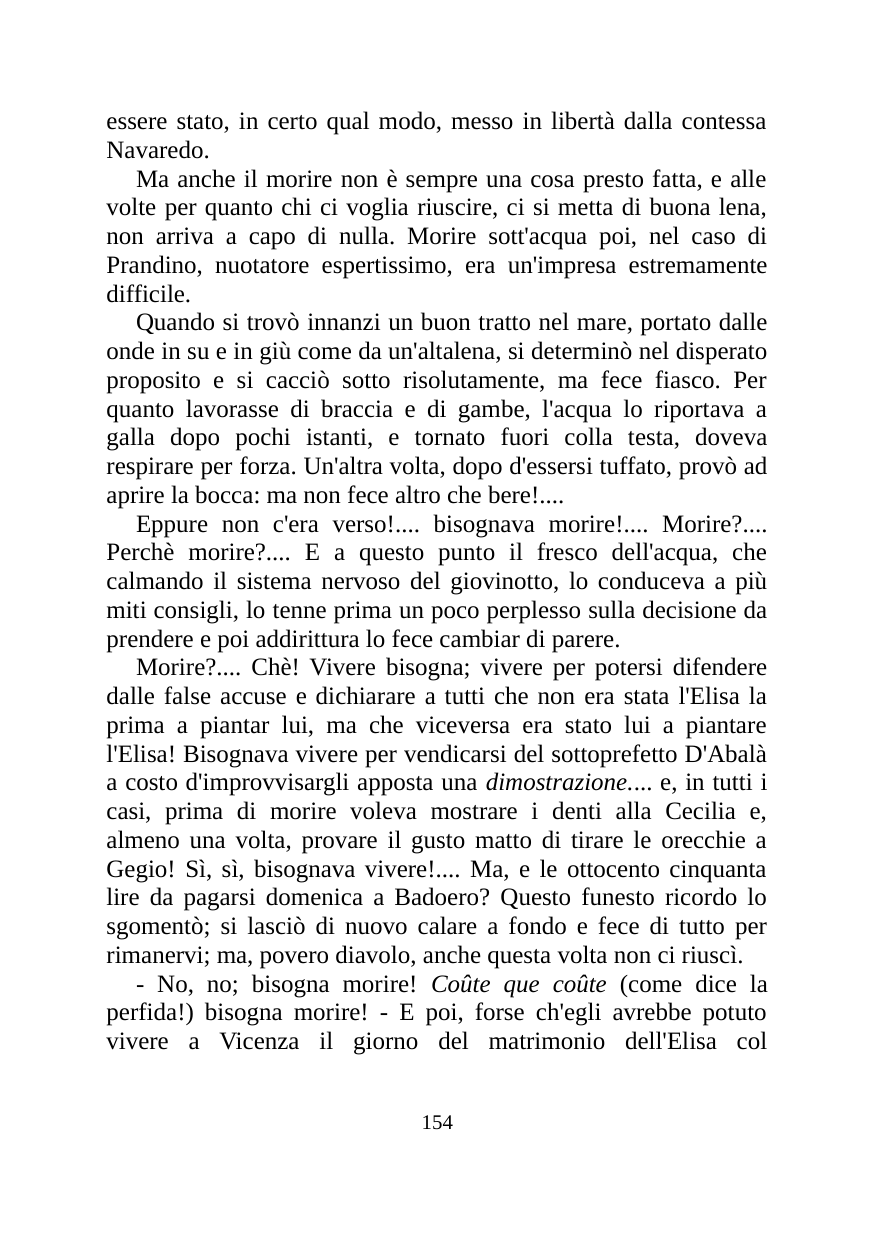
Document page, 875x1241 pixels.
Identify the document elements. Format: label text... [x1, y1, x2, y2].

text Eppure non c'era verso!.... bisognava morire!.... Morire?.... Perchè morire?.... E a questo punto il fresco dell'acqua, che calmando il sistema nervoso del giovinotto, lo conduceva a più miti consigli, lo tenne prima un poco perplesso sulla decisione da prendere e poi addirittura lo fece cambiar di parere. [106, 509, 768, 652]
text essere stato, in certo qual modo, messo in libertà dalla contessa Navaredo. [106, 106, 768, 164]
text Quando si trovò innanzi un buon tratto nel mare, portato dalle onde in su e in giù come da un'altalena, si determinò nel disperato proposito e si cacciò sotto risolutamente, ma fece fiasco. Per quanto lavorasse di braccia e di gambe, l'acqua lo riportava a galla dopo pochi istanti, e tornato fuori colla testa, doveva respirare per forza. Un'altra volta, dopo d'essersi tuffato, provò ad aprire la bocca: ma non fece altro che bere!.... [106, 307, 768, 509]
text Morire?.... Chè! Vivere bisogna; vivere per potersi difendere dalle false accuse e dichiarare a tutti che non era stata l'Elisa la prima a piantar lui, ma che viceversa era stato lui a piantare l'Elisa! Bisognava vivere per vendicarsi del sottoprefetto D'Abalà a costo d'improvvisargli apposta una dimostrazione.... e, in tutti i casi, prima di morire voleva mostrare i denti alla Cecilia e, almeno una volta, provare il gusto matto di tirare le orecchie a Gegio! Sì, sì, bisognava vivere!.... Ma, e le ottocento cinquanta lire da pagarsi domenica a Badoero? Questo funesto ricordo lo sgomentò; si lasciò di nuovo calare a fondo e fece di tutto per rimanervi; ma, povero diavolo, anche questa volta non ci riuscì. [106, 652, 768, 969]
text - No, no; bisogna morire! Coûte que coûte (come dice la perfida!) bisogna morire! - E poi, forse ch'egli avrebbe potuto vivere a Vicenza il giorno del matrimonio dell'Elisa col [106, 969, 768, 1055]
text Ma anche il morire non è sempre una cosa presto fatta, e alle volte per quanto chi ci voglia riuscire, ci si metta di buona lena, non arriva a capo di nulla. Morire sott'acqua poi, nel caso di Prandino, nuotatore espertissimo, era un'impresa estremamente difficile. [106, 164, 768, 307]
